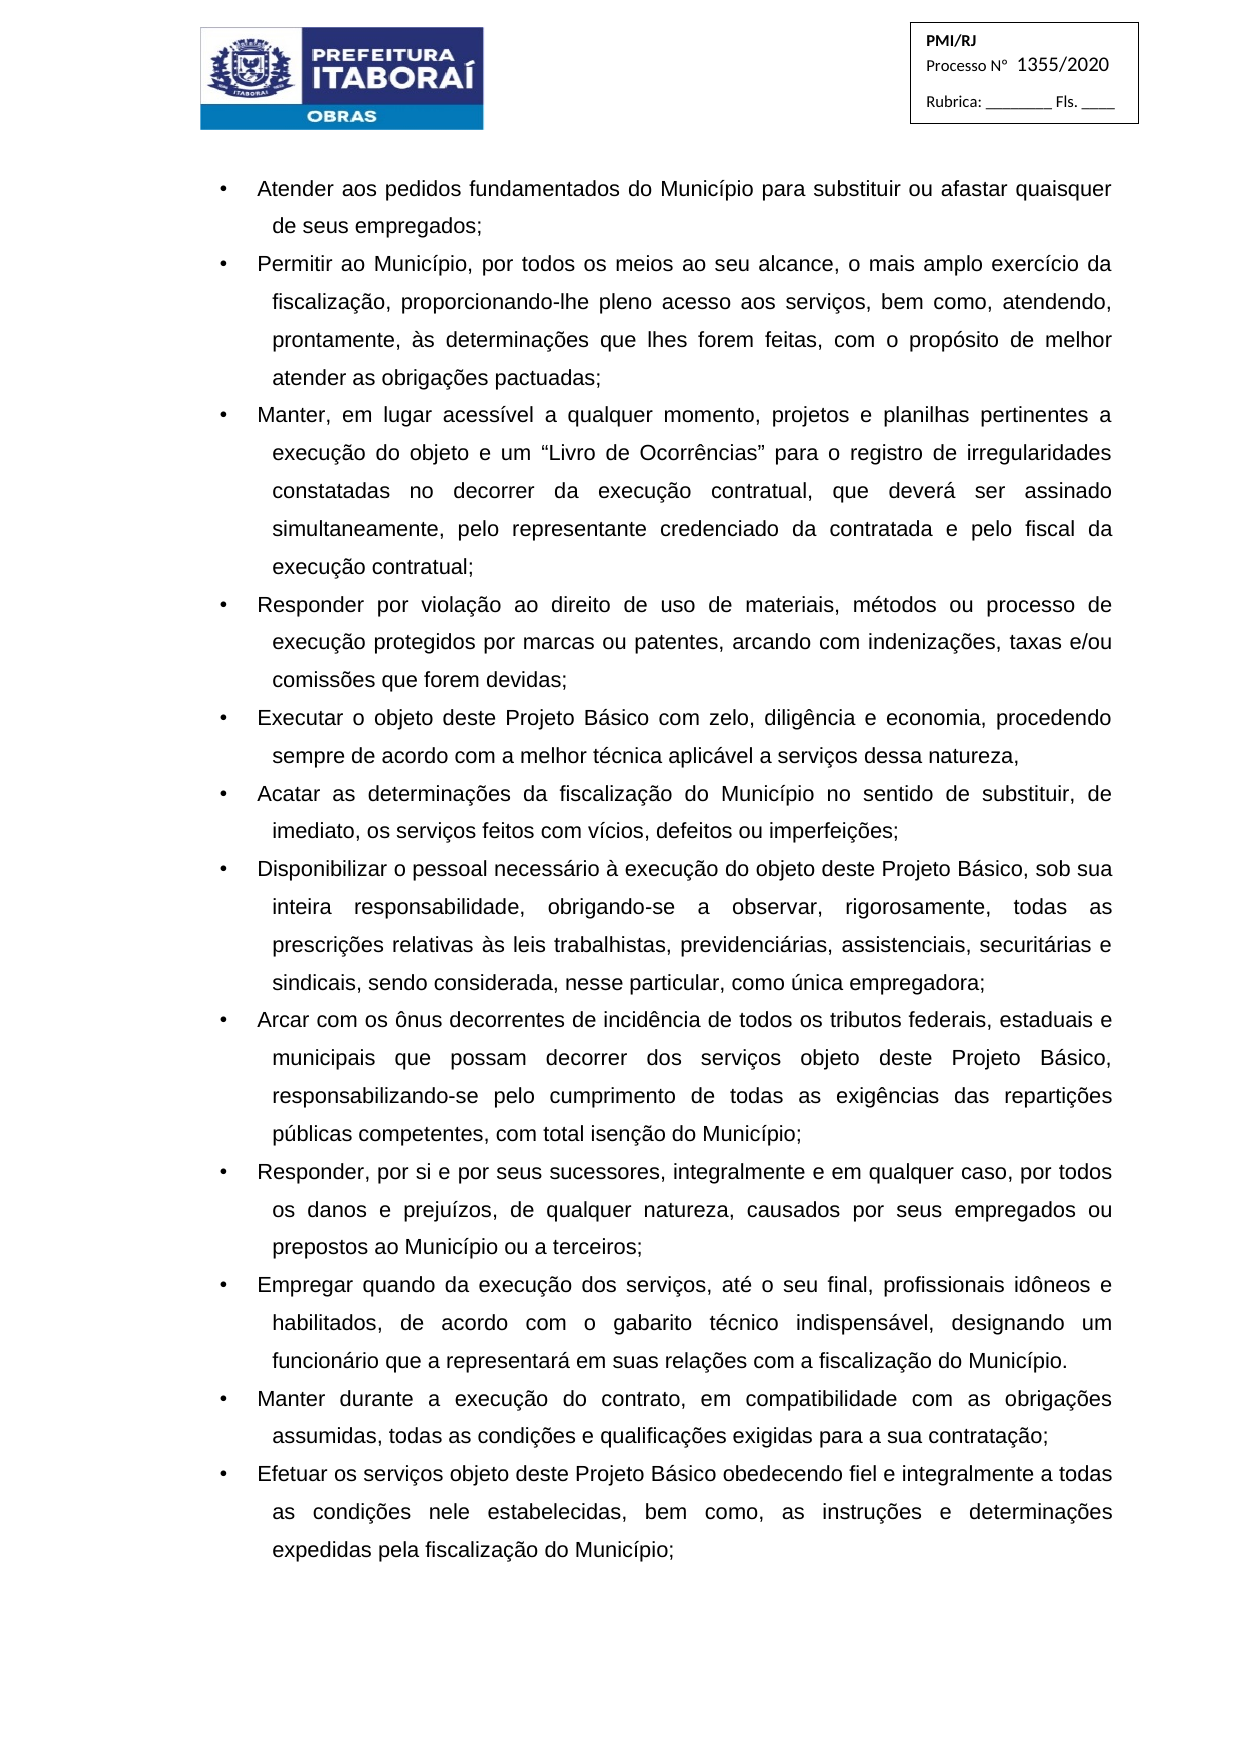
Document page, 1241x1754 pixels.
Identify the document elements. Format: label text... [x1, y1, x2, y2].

picture [380, 111, 473, 125]
list Manter, em lugar acessível a qualquer momento, projetos e planilhas pertinentes a execução do objeto e um “Livro de Ocorrências” para o registro de irregularidades constatadas no decorrer da execução contratual, que deverá ser assinado simultaneamente, pelo representante credenciado da contratada e pelo fiscal da execução contratual; [219, 402, 1113, 579]
list Responder, por si e por seus sucessores, integralmente e em qualquer caso, por todos os danos e prejuízos, de qualquer natureza, causados por seus empregados ou prepostos ao Município ou a terceiros; [219, 1159, 1113, 1259]
list Acatar as determinações da fiscalização do Município no sentido de substituir, de imediato, os serviços feitos com vícios, defeitos ou imperfeições; [219, 781, 1113, 843]
list Disponibilizar o pessoal necessário à execução do objeto deste Projeto Básico, sob sua inteira responsabilidade, obrigando-se a observar, rigorosamente, todas as prescrições relativas às leis trabalhistas, previdenciárias, assistenciais, securitárias e sindicais, sendo considerada, nesse particular, como única empregadora; [219, 856, 1113, 995]
list Arcar com os ônus decorrentes de incidência de todos os tributos federais, estaduais e municipais que possam decorrer dos serviços objeto deste Projeto Básico, responsabilizando-se pelo cumprimento de todas as exigências das repartições públicas competentes, com total isenção do Município; [219, 1007, 1113, 1146]
list Efetuar os serviços objeto deste Projeto Básico obedecendo fiel e integralmente a todas as condições nele estabelecidas, bem como, as instruções e determinações expedidas pela fiscalização do Município; [219, 1461, 1113, 1562]
picture [200, 27, 485, 130]
list Atender aos pedidos fundamentados do Município para substituir ou afastar quaisquer de seus empregados; [219, 176, 1113, 238]
list Executar o objeto deste Projeto Básico com zelo, diligência e economia, procedendo sempre de acordo com a melhor técnica aplicável a serviços dessa natureza, [219, 705, 1113, 768]
picture [200, 110, 304, 125]
list Permitir ao Município, por todos os meios ao seu alcance, o mais amplo exercício da fiscalização, proporcionando-lhe pleno acesso aos serviços, bem como, atendendo, prontamente, às determinações que lhes forem feitas, com o propósito de melhor atender as obrigações pactuadas; [219, 251, 1113, 390]
list Empregar quando da execução dos serviços, até o seu final, profissionais idôneos e habilitados, de acordo com o gabarito técnico indispensável, designando um funcionário que a representará em suas relações com a fiscalização do Município. [219, 1272, 1113, 1373]
list Manter durante a execução do contrato, em compatibilidade com as obrigações assumidas, todas as condições e qualificações exigidas para a sua contratação; [219, 1386, 1113, 1448]
list Responder por violação ao direito de uso de materiais, métodos ou processo de execução protegidos por marcas ou patentes, arcando com indenizações, taxas e/ou comissões que forem devidas; [219, 591, 1113, 692]
